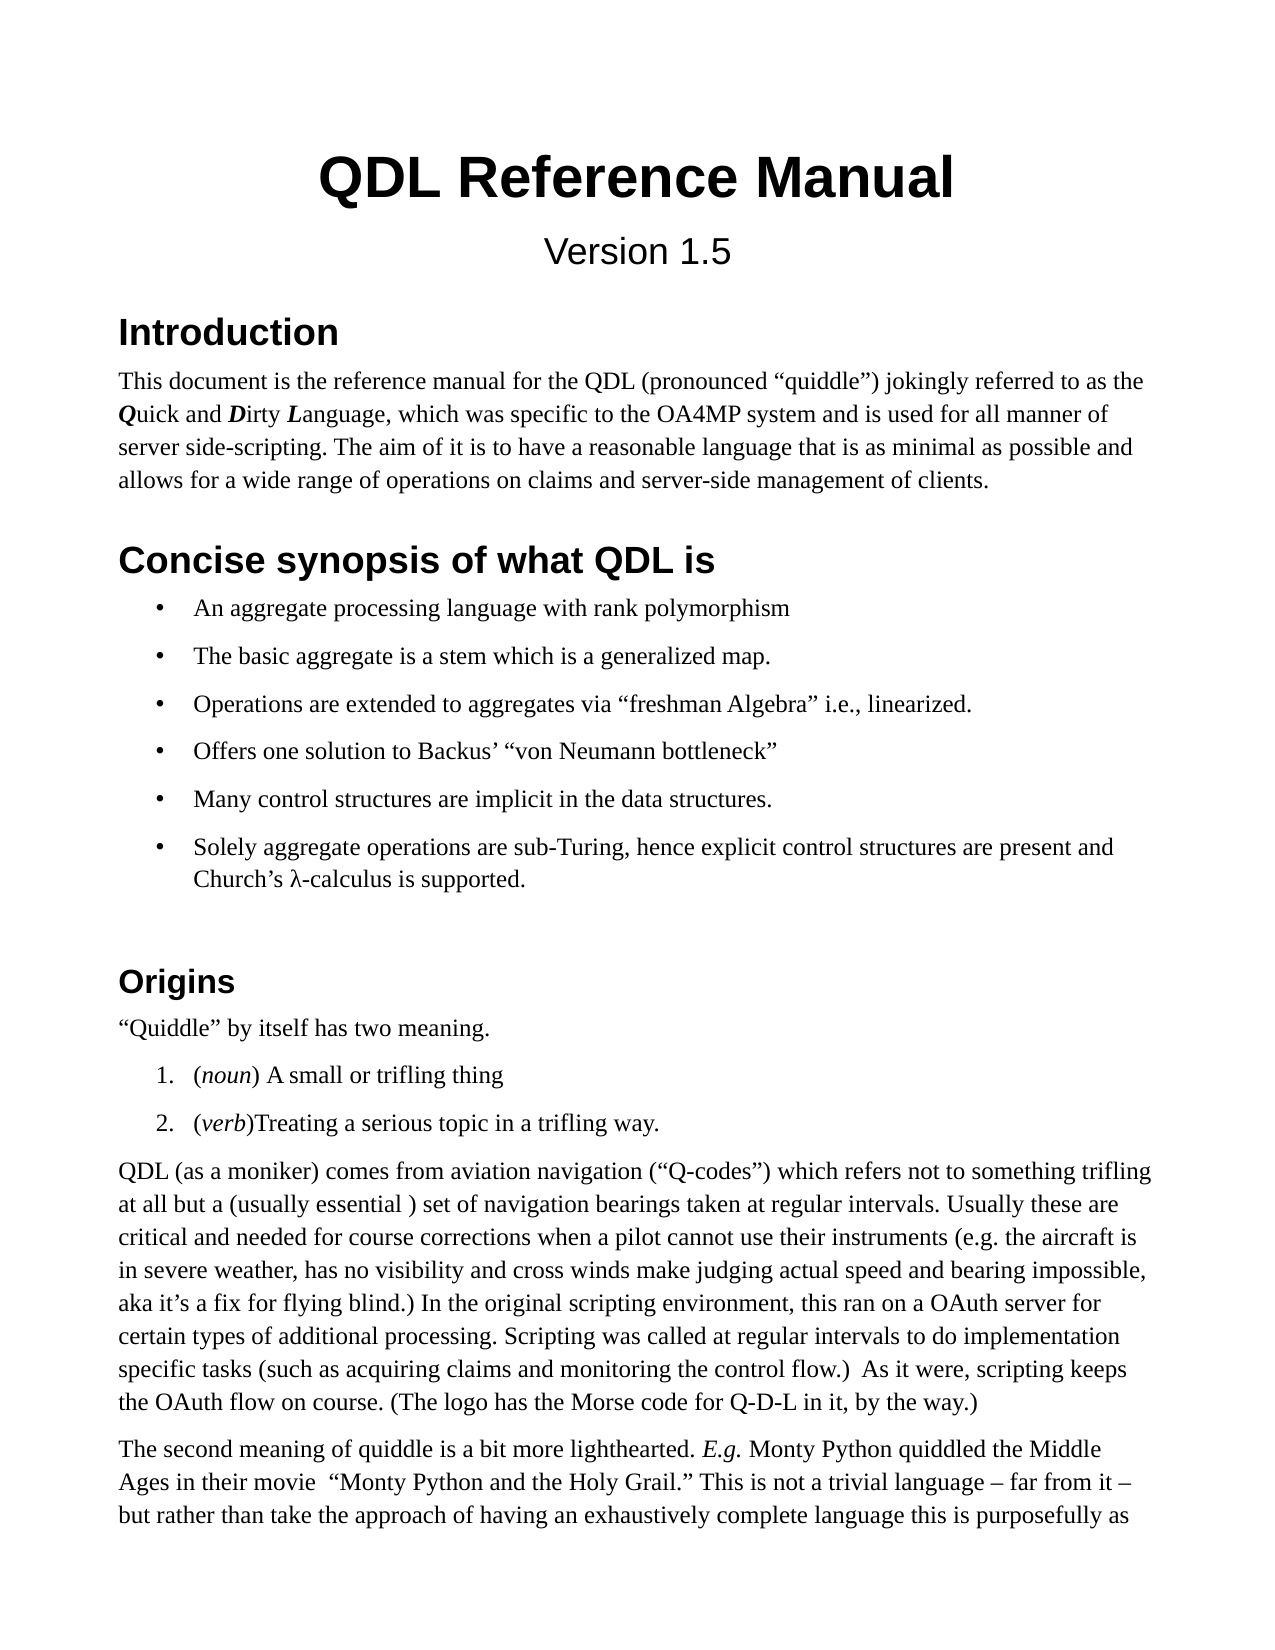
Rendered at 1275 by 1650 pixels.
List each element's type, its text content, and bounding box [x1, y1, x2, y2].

list Offers one solution to Backus’ “von Neumann bottleneck” [156, 736, 1157, 765]
text “Quiddle” by itself has two meaning. [118, 1013, 1157, 1042]
list An aggregate processing language with rank polymorphism [156, 593, 1157, 622]
subtitle Introduction [118, 309, 1157, 353]
list The basic aggregate is a stem which is a generalized map. [156, 641, 1157, 670]
list Solely aggregate operations are sub-Turing, hence explicit control structures are present and Church’s λ-calculus is supported. [156, 832, 1157, 893]
list Many control structures are implicit in the data structures. [156, 784, 1157, 813]
text QDL (as a moniker) comes from aviation navigation (“Q-codes”) which refers not to something trifling at all but a (usually essential ) set of navigation bearings taken at regular intervals. Usually these are critical and needed for course corrections when a pilot cannot use their instruments (e.g. the aircraft is in severe weather, has no visibility and cross winds make judging actual speed and bearing impossible, aka it’s a fix for flying blind.) In the original scripting environment, this ran on a OAuth server for certain types of additional processing. Scripting was called at regular intervals to do implementation specific tasks (such as acquiring claims and monitoring the control flow.) As it were, scripting keeps the OAuth flow on course. (The logo has the Morse code for Q-D-L in it, by the way.) [118, 1156, 1157, 1416]
subtitle Concise synopsis of what QDL is [118, 537, 1157, 581]
subtitle Origins [118, 962, 1157, 1000]
list (verb)Treating a serious topic in a trifling way. [156, 1108, 1157, 1137]
subtitle Version 1.5 [118, 229, 1157, 272]
text This document is the reference manual for the QDL (pronounced “quiddle”) jokingly referred to as the Quick and Dirty Language, which was specific to the OA4MP system and is used for all manner of server side-scripting. The aim of it is to have a reasonable language that is as minimal as possible and allows for a wide range of operations on claims and server-side management of clients. [118, 366, 1157, 493]
list (noun) A small or trifling thing [156, 1061, 1157, 1089]
title QDL Reference Manual [118, 143, 1157, 210]
list Operations are extended to aggregates via “freshman Algebra” i.e., linearized. [156, 689, 1157, 717]
text The second meaning of quiddle is a bit more lighthearted. E.g. Monty Python quiddled the Middle Ages in their movie “Monty Python and the Holy Grail.” This is not a trivial language – far from it – but rather than take the approach of having an exhaustively complete language this is purposefully as [118, 1434, 1157, 1529]
